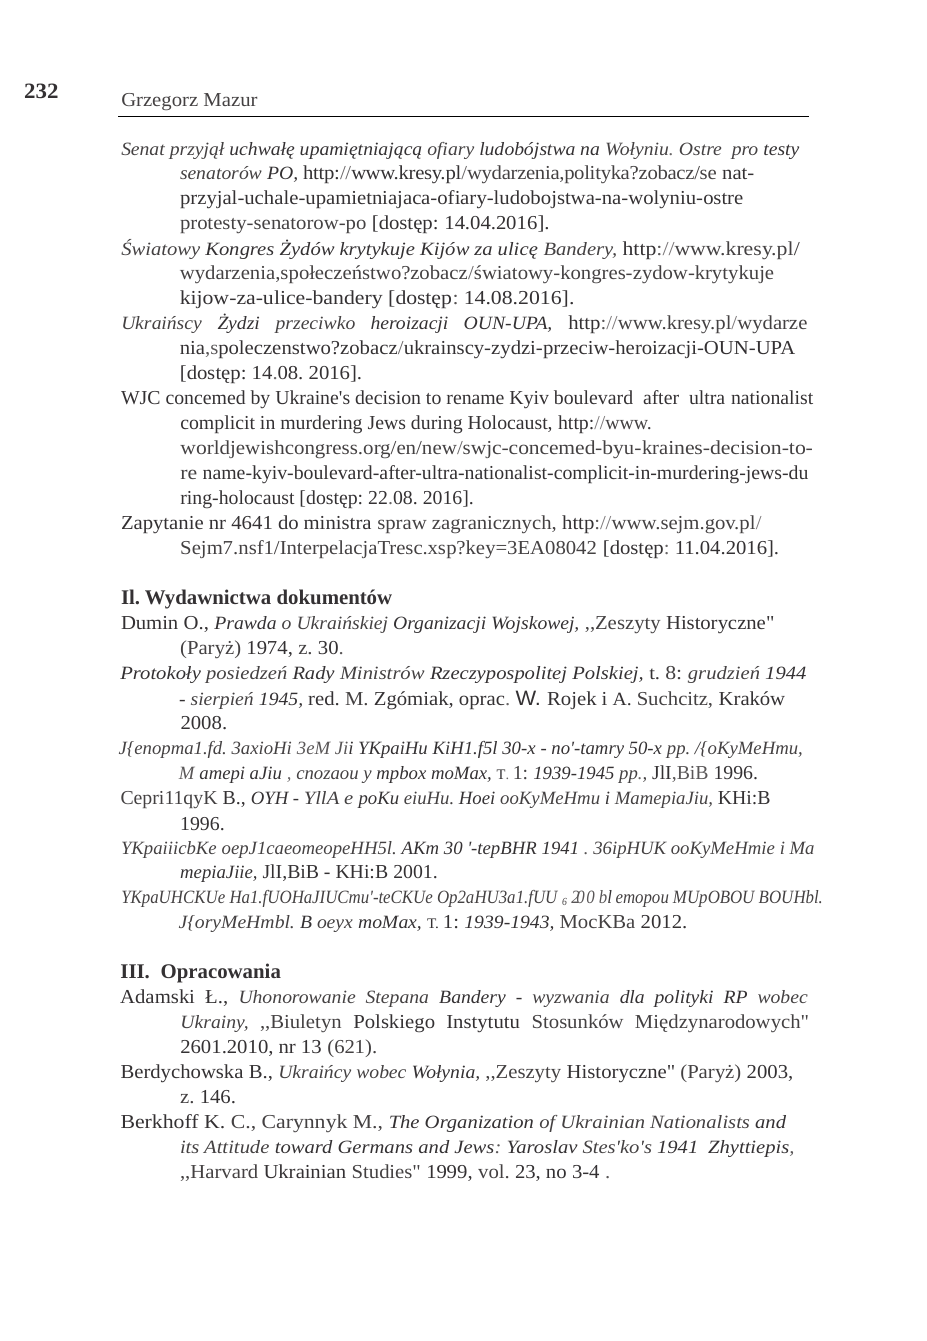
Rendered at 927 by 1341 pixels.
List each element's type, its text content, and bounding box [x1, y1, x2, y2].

text Adamski Ł., Uhonorowanie Stepana Bandery - wyzwania dla polityki RP wobec Ukrainy, ,,Biuletyn Polskiego Instytutu Stosunków Międzynarodowych" 2601.2010, nr 13 (621). [120, 985, 809, 1058]
text WJC concemed by Ukraine's decision to rename Kyiv boulevard after ultra­ nationalist complicit in murdering Jews during Holocaust, http://www. worldjewishcongress.org/en/new/swjc-concemed-byu-kraines-decision-to-re­ name-kyiv-boulevard-after-ultra-nationalist-complicit-in-murdering-jews-du­ ring-holocaust [dostęp: 22.08. 2016]. [121, 386, 819, 509]
text ,,Harvard Ukrainian Studies" 1999, vol. 23, no 3-4 . [180, 1160, 830, 1182]
text Światowy Kongres Żydów krytykuje Kijów za ulicę Bandery, http://www.kresy.pl/ wydarzenia,społeczeństwo?zobacz/światowy-kongres-zydow-krytykuje­ kijow-za-ulice-bandery [dostęp: 14.08.2016]. [121, 237, 809, 308]
text YKpaUHCKUe Ha1.fUOHaJIUCmu'-teCKUe Op2aHU3a1.fUU 6 20 0 bl emopou MUpOBOU BOUHbl. [121, 886, 830, 908]
list Opracowania [120, 959, 830, 983]
text Il. Wydawnictwa dokumentów [121, 585, 830, 609]
text Cepri11qyK B., OYH - YllA e poKu eiuHu. Hoei ooKyMeHmu i MamepiaJiu, KHi:B 1996. [120, 786, 807, 834]
text J{oryMeHmbl. B oeyx moMax, T. 1: 1939-1943, MocKBa 2012. [178, 910, 830, 933]
text Ukraińscy Żydzi przeciwko heroizacji OUN-UPA, http://www.kresy.pl/wydarze­ nia,spoleczenstwo?zobacz/ukrainscy-zydzi-przeciw-heroizacji-OUN-UPA [dostęp: 14.08. 2016]. [121, 311, 807, 384]
text Berkhoff K. C., Carynnyk M., The Organization of Ukrainian Nationalists and its Attitude toward Germans and Jews: Yaroslav Stes'ko's 1941 Zhyttiepis, [120, 1110, 807, 1157]
text J{enopma1.fd. 3axioHi 3eM Jii YKpaiHu KiH1.f5l 30-x - no'-tamry 50-x pp. /{oKyMeHmu, M amepi aJiu , cnozaou y mpbox moMax, T. 1: 1939-1945 pp., JlI,BiB 1996. [118, 737, 807, 784]
text YKpaiiicbKe oepJ1caeomeopeHH5l. AKm 30 '-tepBHR 1941 . 36ipHUK ooKyMeHmie i Ma­ mepiaJiie, JlI,BiB - KHi:B 2001. [121, 837, 830, 883]
text Berdychowska B., Ukraińcy wobec Wołynia, ,,Zeszyty Historyczne" (Paryż) 2003, z. 146. [120, 1060, 807, 1108]
text 232 Grzegorz Mazur [24, 78, 830, 111]
text - sierpień 1945, red. M. Zgómiak, oprac. W. Rojek i A. Suchcitz, Kraków 2008. [179, 685, 830, 734]
text Zapytanie nr 4641 do ministra spraw zagranicznych, http://www.sejm.gov.pl/ Sejm7.nsf1/InterpelacjaTresc.xsp?key=3EA08042 [dostęp: 11.04.2016]. [121, 511, 830, 559]
text Protokoły posiedzeń Rady Ministrów Rzeczypospolitej Polskiej, t. 8: grudzień 1944 [120, 661, 830, 684]
text Dumin O., Prawda o Ukraińskiej Organizacji Wojskowej, ,,Zeszyty Historyczne" (Paryż) 1974, z. 30. [121, 611, 830, 659]
text Senat przyjął uchwałę upamiętniającą ofiary ludobójstwa na Wołyniu. Ostre pro­ testy senatorów PO, http://www.kresy.pl/wydarzenia,polityka?zobacz/se­ nat-przyjal-uchale-upamietniajaca-ofiary-ludobojstwa-na-wolyniu-ostre­ protesty-senatorow-po [dostęp: 14.04.2016]. [121, 137, 808, 234]
